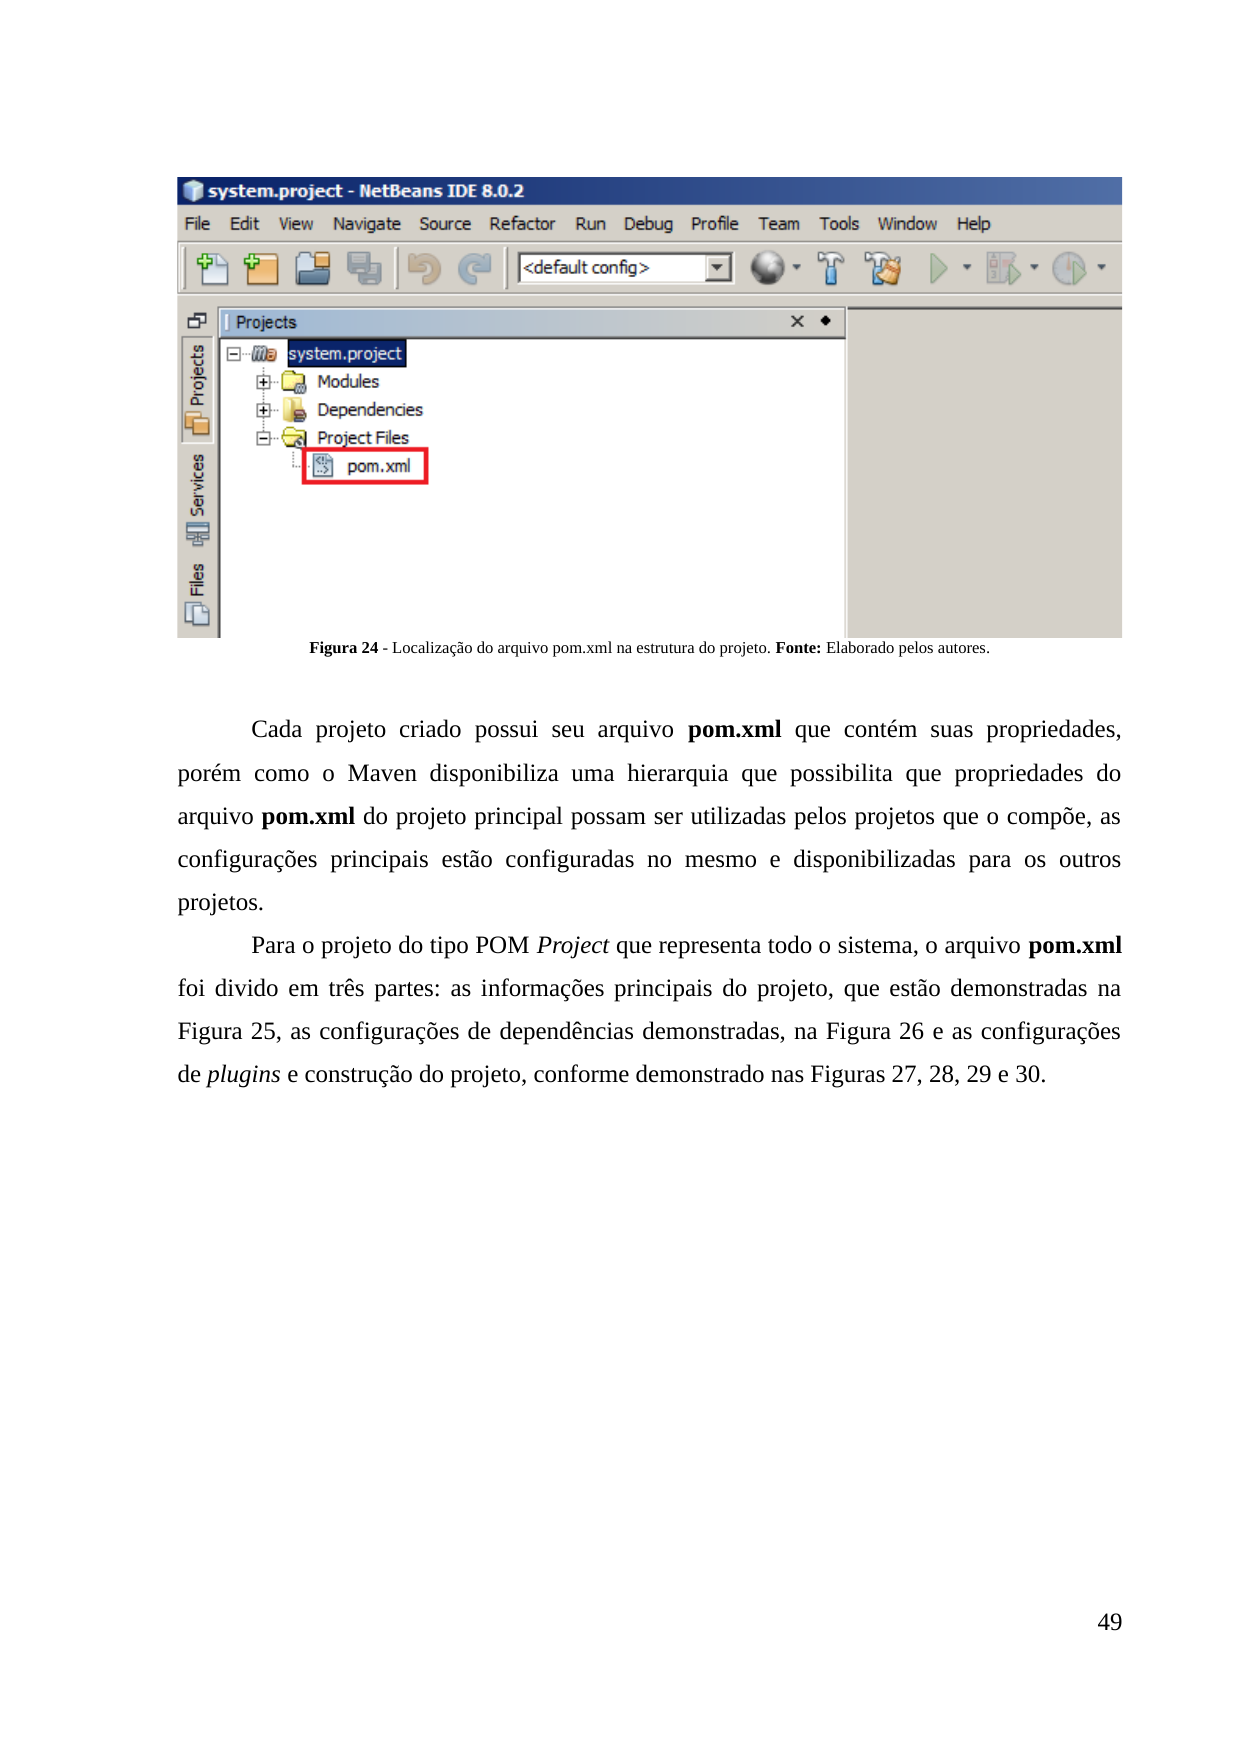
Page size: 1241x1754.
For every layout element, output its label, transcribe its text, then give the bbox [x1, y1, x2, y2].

picture [177, 177, 1123, 638]
text Figura 24 - Localização do arquivo pom.xml na estrutura do projeto. Fonte: Elaborado pelos autores. [177, 638, 1122, 657]
text Cada projeto criado possui seu arquivo pom.xml que contém suas propriedades, porém como o Maven disponibiliza uma hierarquia que possibilita que propriedades do arquivo pom.xml do projeto principal possam ser utilizadas pelos projetos que o compõe, as configurações principais estão configuradas no mesmo e disponibilizadas para os outros projetos. [177, 714, 1122, 916]
text Para o projeto do tipo POM Project que representa todo o sistema, o arquivo pom.xml foi divido em três partes: as informações principais do projeto, que estão demonstradas na Figura 25, as configurações de dependências demonstradas, na Figura 26 e as configurações de plugins e construção do projeto, conforme demonstrado nas Figuras 27, 28, 29 e 30. [177, 930, 1122, 1088]
